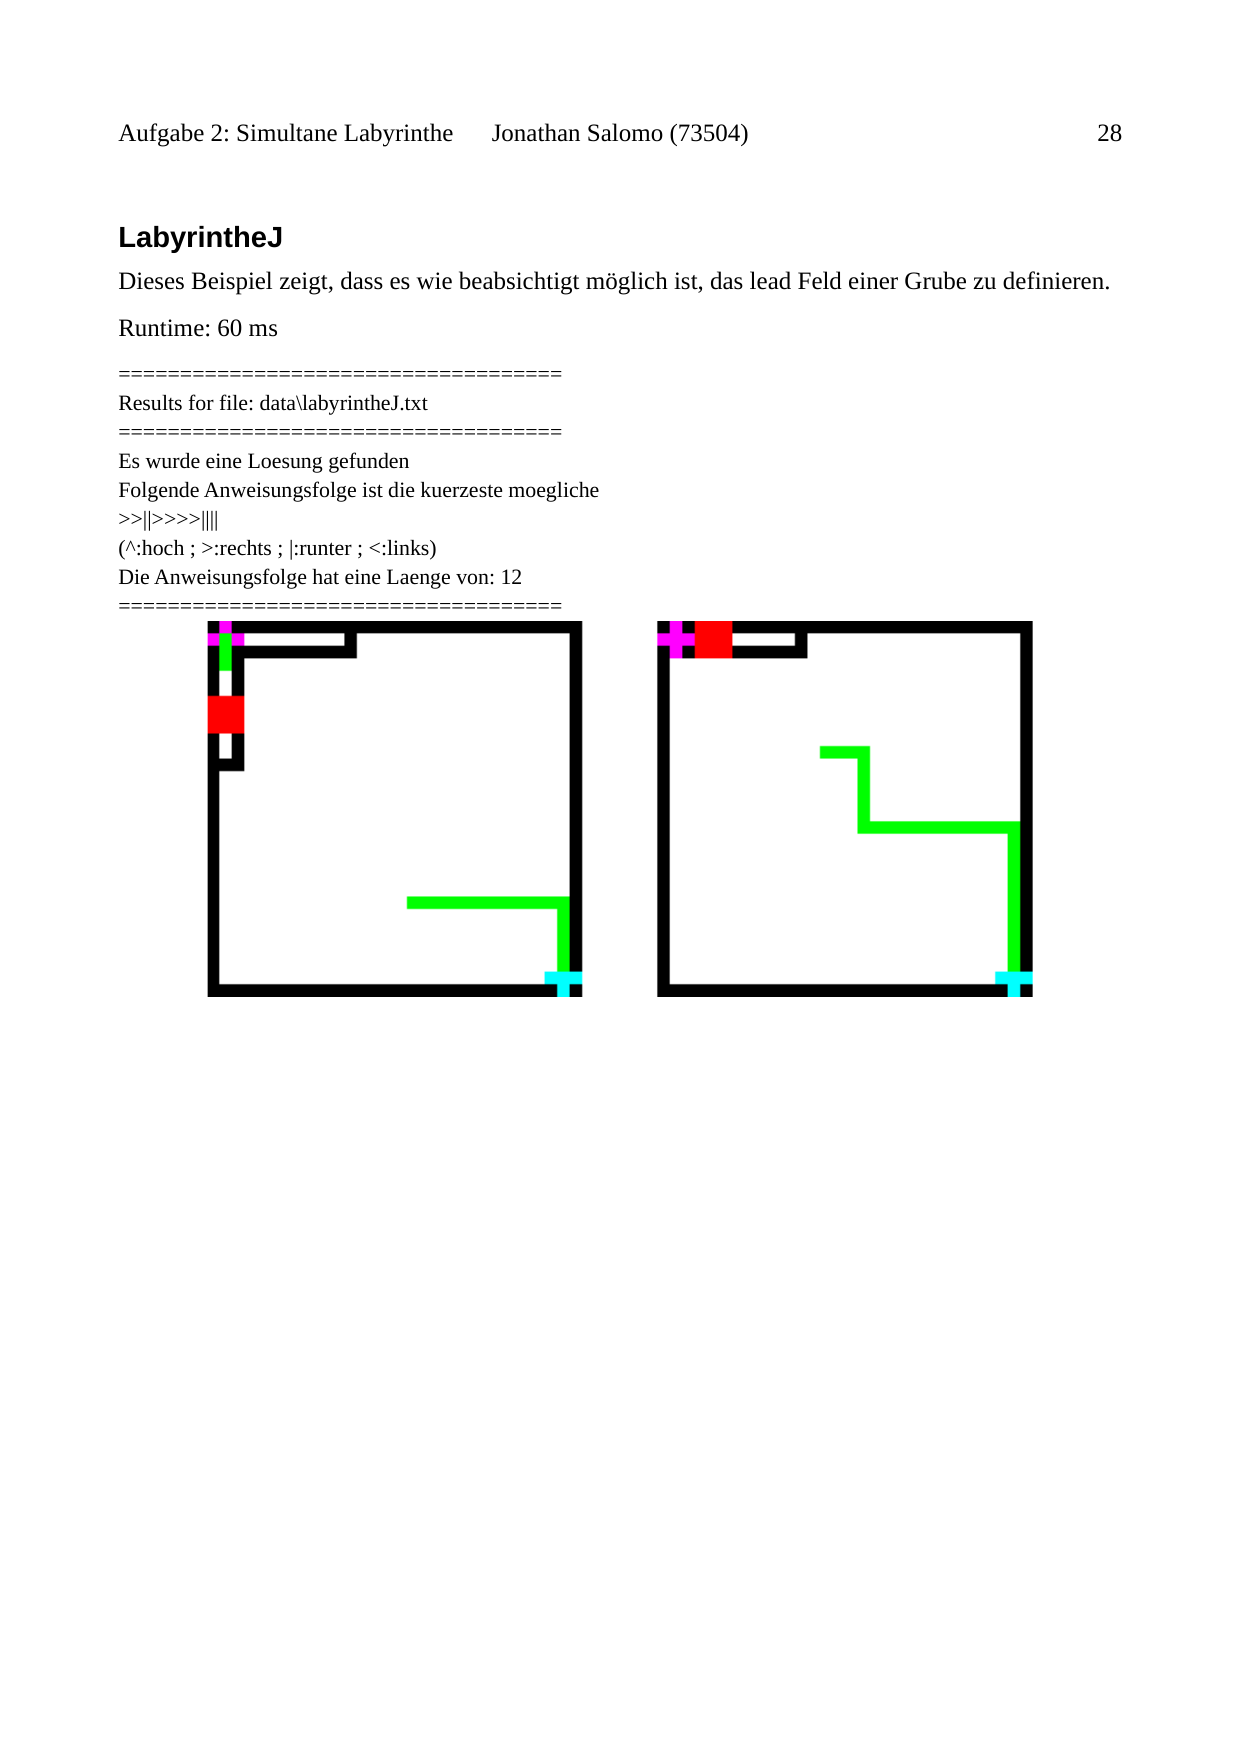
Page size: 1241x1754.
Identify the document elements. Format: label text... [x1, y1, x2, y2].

text Runtime: 60 ms [118, 313, 1122, 342]
text ==================================== [118, 361, 1122, 386]
text Dieses Beispiel zeigt, dass es wie beabsichtigt möglich ist, das lead Feld einer Grube zu definieren. [118, 266, 1122, 295]
text Folgende Anweisungsfolge ist die kuerzeste moegliche [118, 477, 1122, 502]
text (^:hoch ; >:rechts ; |:runter ; <:links) [118, 535, 1122, 560]
subtitle LabyrintheJ [118, 220, 1122, 253]
picture [207, 621, 1033, 997]
text Die Anweisungsfolge hat eine Laenge von: 12 [118, 564, 1122, 589]
text Results for file: data\labyrintheJ.txt [118, 390, 1122, 415]
text ==================================== [118, 419, 1122, 444]
text ==================================== [118, 593, 1122, 618]
text Es wurde eine Loesung gefunden [118, 448, 1122, 473]
text >>||>>>>|||| [118, 506, 1122, 531]
